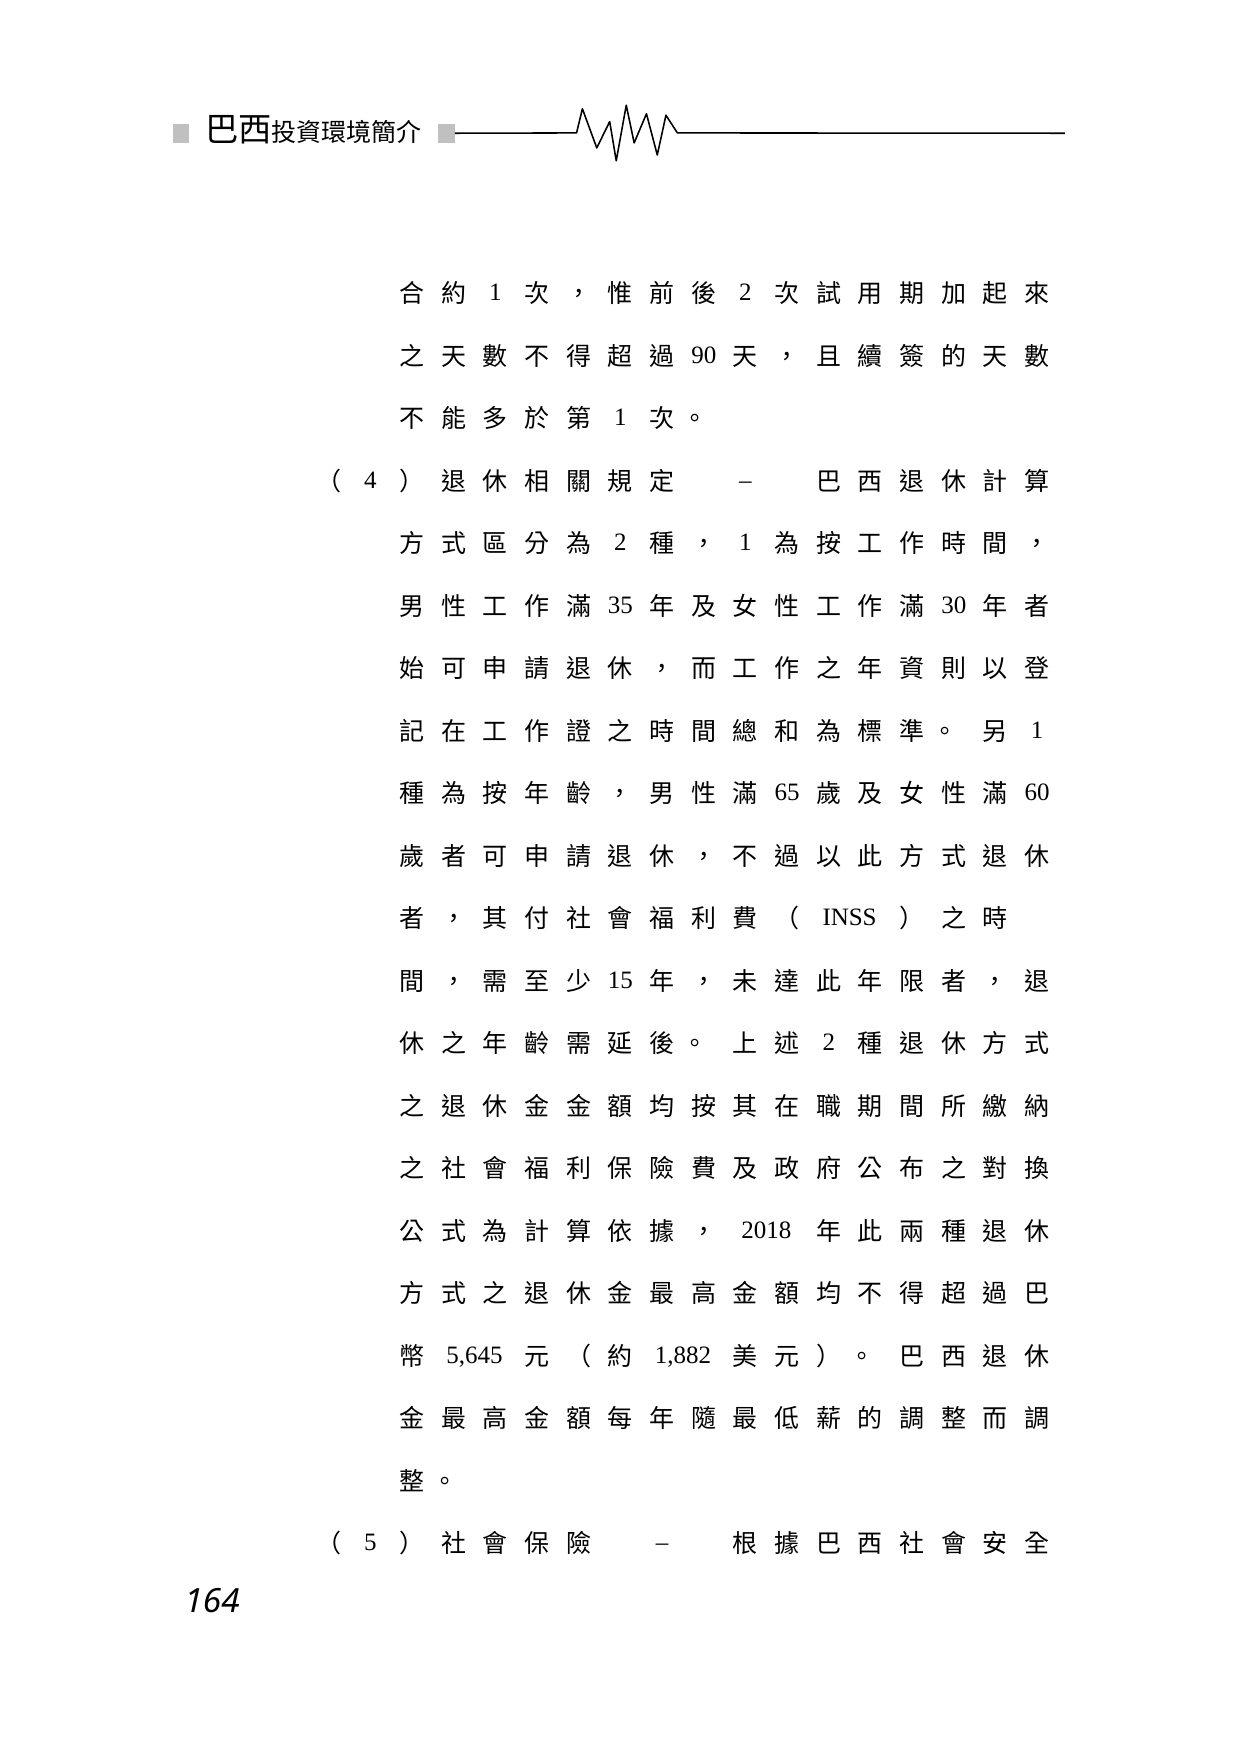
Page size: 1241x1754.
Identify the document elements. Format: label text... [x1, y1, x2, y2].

text 合約1次，惟前後2次試用期加起來之天數不得超過90天，且續簽的天數不能多於第1次。 [306, 250, 1058, 438]
text （5）社會保險 – 根據巴西社會安全 [306, 1500, 1058, 1563]
text （4）退休相關規定 – 巴西退休計算方式區分為2種，1為按工作時間，男性工作滿35年及女性工作滿30年者始可申請退休，而工作之年資則以登記在工作證之時間總和為標準。另1種為按年齡，男性滿65歲及女性滿60歲者可申請退休，不過以此方式退休者，其付社會福利費（INSS）之時間，需至少15年，未達此年限者，退休之年齡需延後。上述2種退休方式之退休金金額均按其在職期間所繳納之社會福利保險費及政府公布之對換公式為計算依據，2018年此兩種退休方式之退休金最高金額均不得超過巴幣5,645元（約1,882美元）。巴西退休金最高金額每年隨最低薪的調整而調整。 [306, 438, 1058, 1500]
